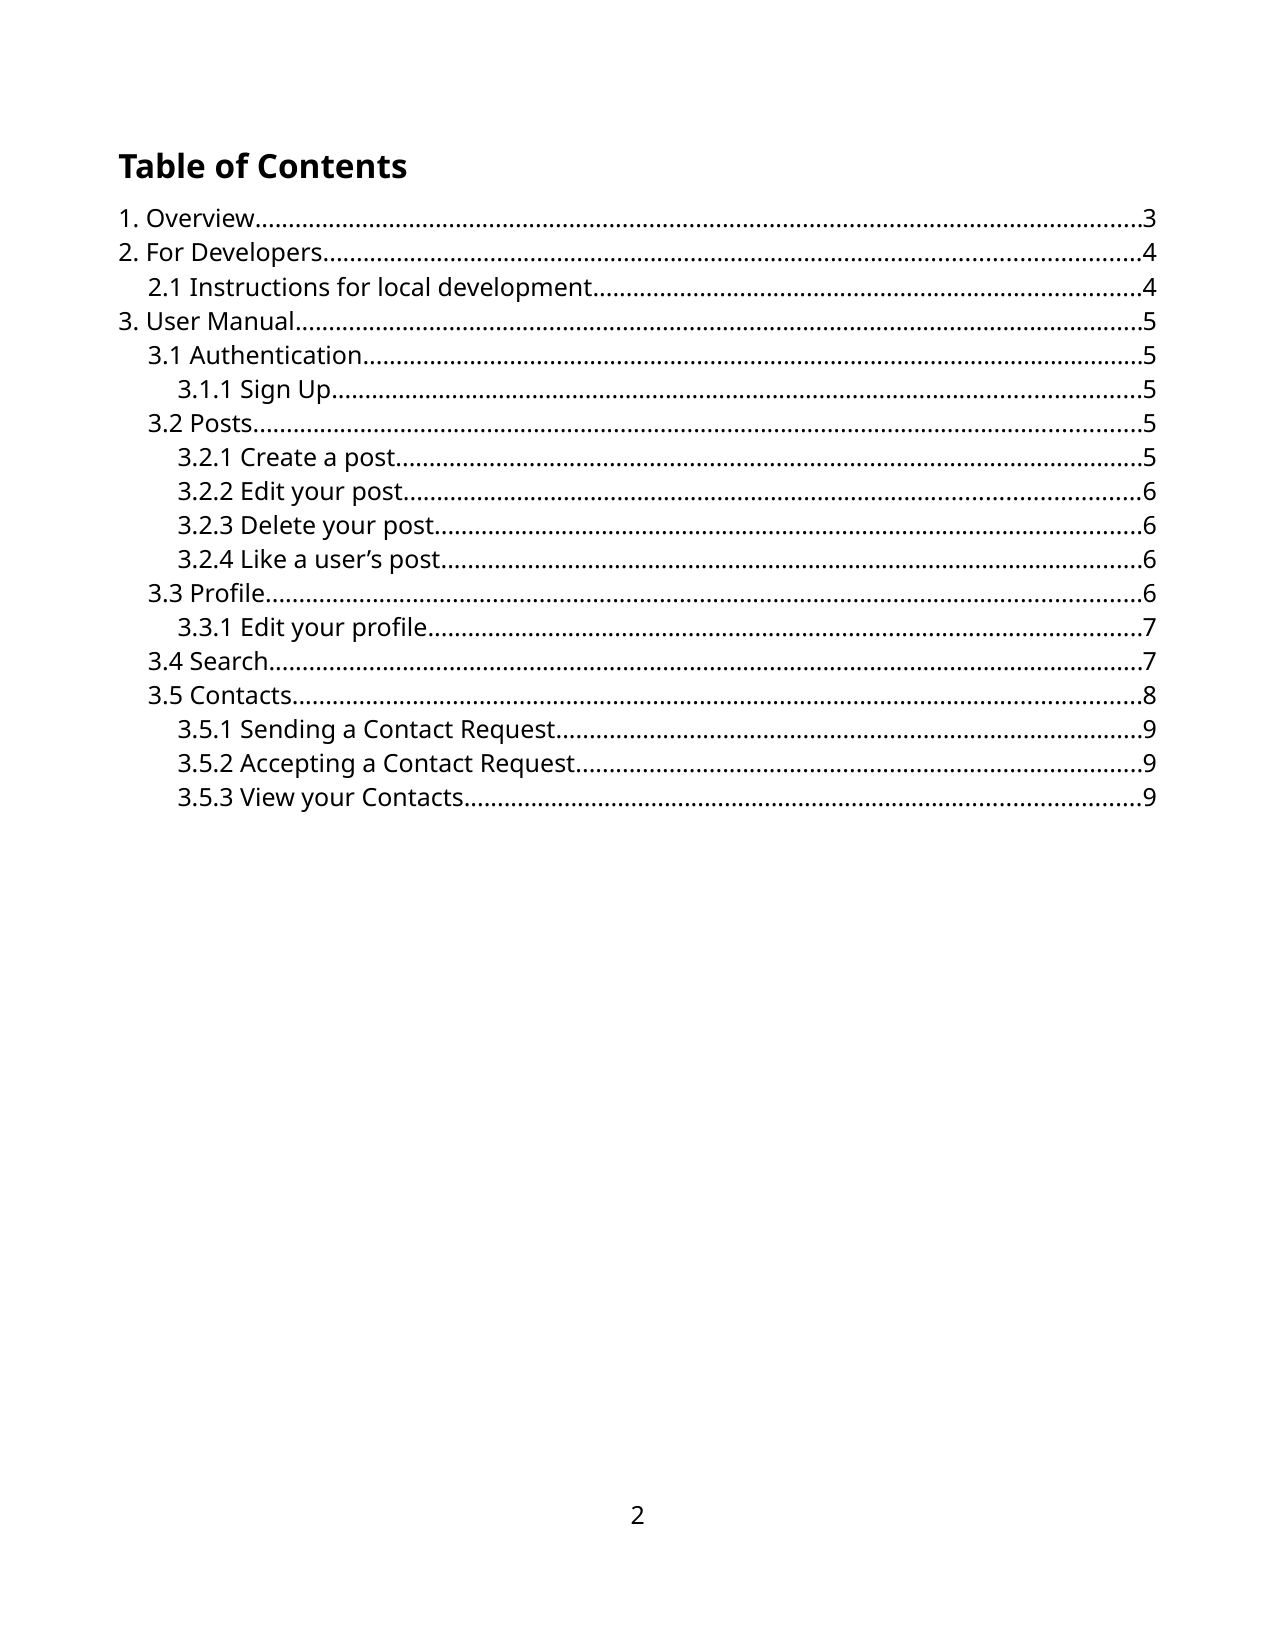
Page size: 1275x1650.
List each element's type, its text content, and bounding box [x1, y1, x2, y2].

text 3.2.4 Like a user’s post 6 [177, 542, 1157, 576]
text 3.4 Search 7 [148, 644, 1157, 678]
text 3.2 Posts 5 [148, 405, 1157, 439]
text 3.5.1 Sending a Contact Request 9 [177, 712, 1157, 746]
text 3.2.2 Edit your post 6 [177, 473, 1157, 508]
text 3.1.1 Sign Up 5 [177, 371, 1157, 405]
text 2. For Developers 4 [118, 235, 1157, 269]
text 1. Overview 3 [118, 201, 1157, 235]
text 3.2.3 Delete your post 6 [177, 508, 1157, 542]
subtitle Table of Contents [118, 143, 1157, 188]
text 3.2.1 Create a post 5 [177, 439, 1157, 473]
text 3.1 Authentication 5 [148, 337, 1157, 371]
text 3.3 Profile 6 [148, 576, 1157, 610]
text 3. User Manual 5 [118, 303, 1157, 337]
text 3.3.1 Edit your profile 7 [177, 610, 1157, 644]
text 3.5 Contacts 8 [148, 678, 1157, 712]
text 3.5.2 Accepting a Contact Request 9 [177, 746, 1157, 780]
text 2.1 Instructions for local development 4 [148, 269, 1157, 303]
text 3.5.3 View your Contacts 9 [177, 780, 1157, 814]
